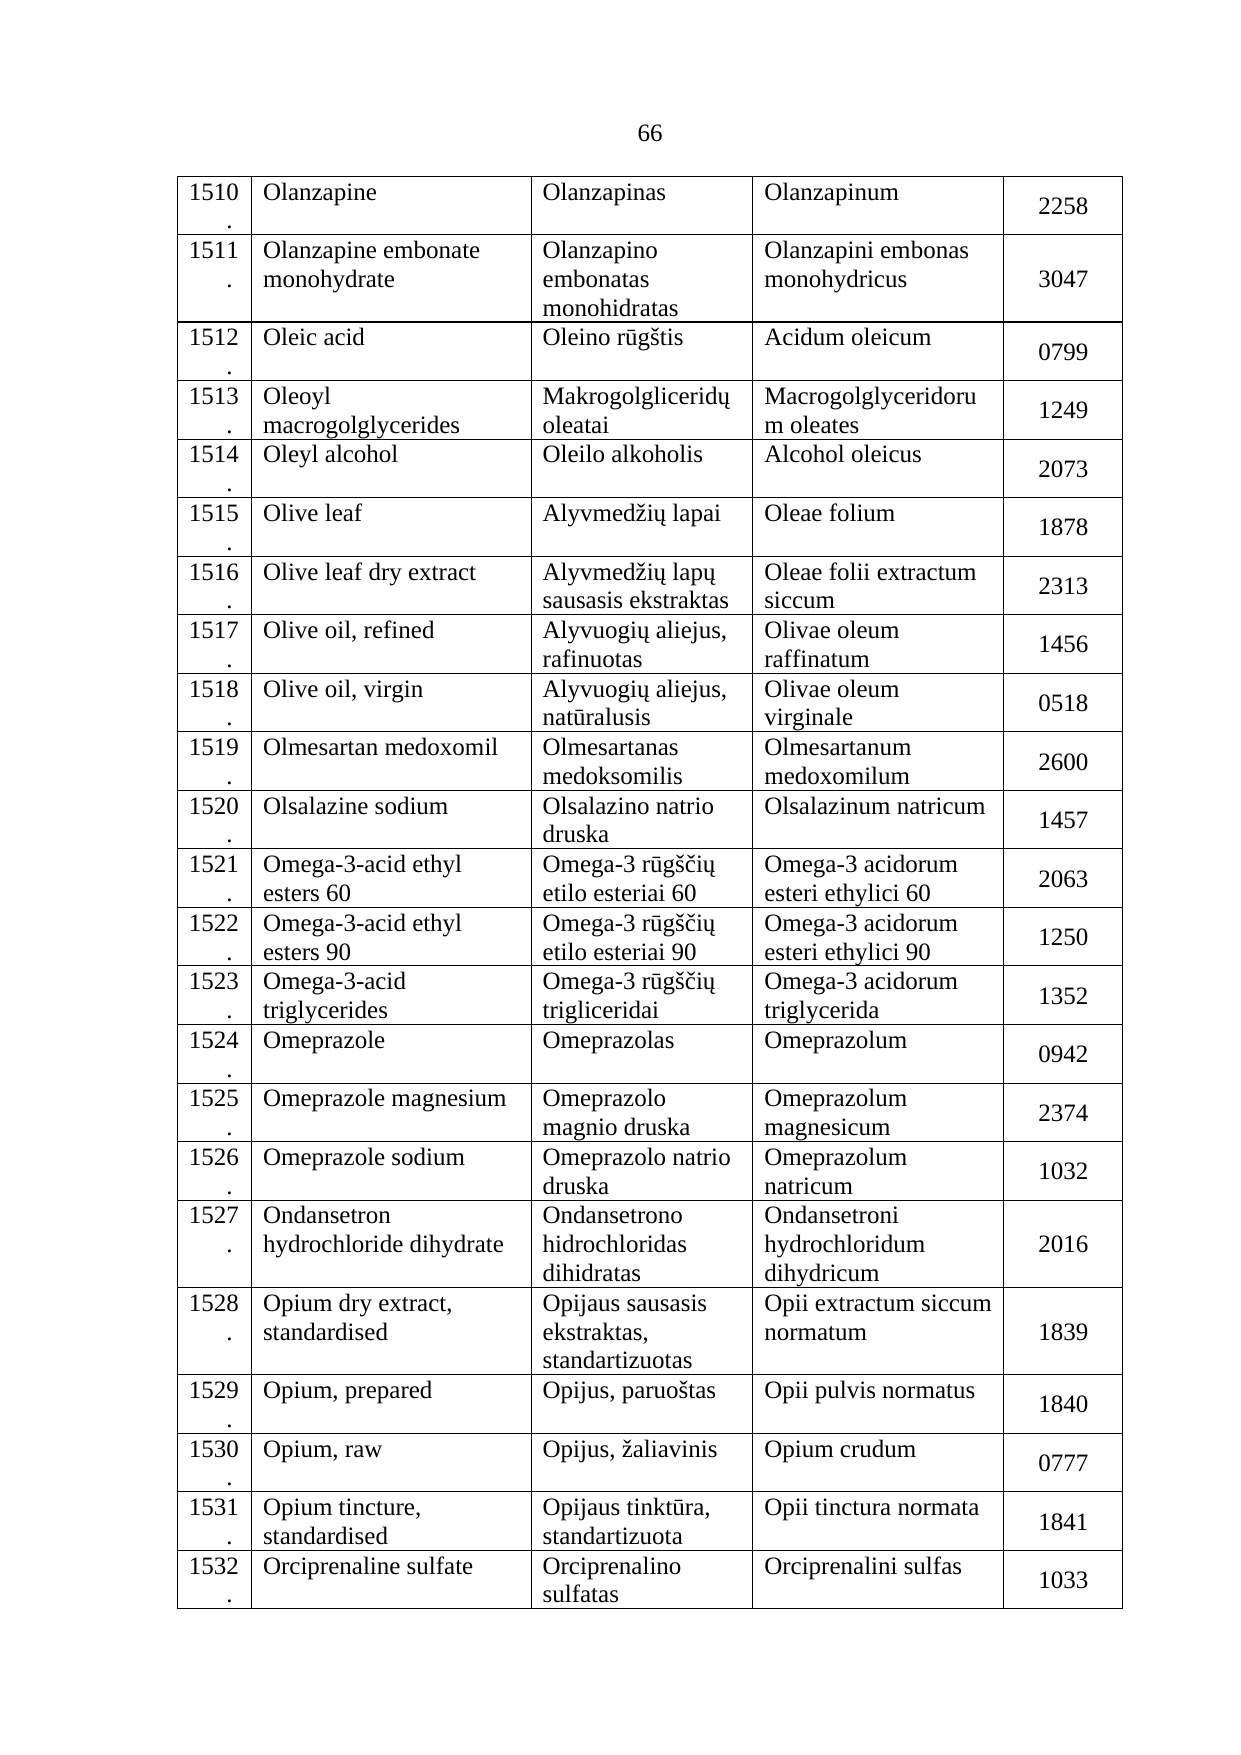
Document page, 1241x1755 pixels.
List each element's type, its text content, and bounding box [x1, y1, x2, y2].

table_cell Olmesartan medoxomil [252, 732, 531, 790]
table_cell 1878 [1004, 498, 1122, 556]
table_cell 1530. [178, 1434, 251, 1491]
table_cell Alyvuogių aliejus, natūralusis [532, 674, 752, 731]
table_cell Omeprazolas [532, 1025, 752, 1082]
table_cell 1456 [1004, 615, 1122, 673]
table_cell Oleic acid [252, 323, 531, 380]
table_cell Olmesartanas medoksomilis [532, 732, 752, 790]
table_cell 3047 [1004, 235, 1122, 321]
table_cell 1531. [178, 1492, 251, 1550]
table_cell 2313 [1004, 557, 1122, 614]
table_cell Omeprazole [252, 1025, 531, 1082]
table_cell 2374 [1004, 1084, 1122, 1141]
table_cell 1457 [1004, 791, 1122, 848]
table_cell Omega‑3‑acid ethyl esters 90 [252, 908, 531, 965]
table_cell Omega‑3‑acid ethyl esters 60 [252, 849, 531, 907]
table_cell Olive leaf dry extract [252, 557, 531, 614]
table_cell 1511. [178, 235, 251, 321]
table_cell 1841 [1004, 1492, 1122, 1550]
table_cell 1532. [178, 1551, 251, 1608]
table_cell Omeprazolum magnesicum [753, 1084, 1003, 1141]
table_cell 0799 [1004, 323, 1122, 380]
table_cell Alyvmedžių lapai [532, 498, 752, 556]
table_cell Olanzapine [252, 177, 531, 234]
table_cell Opium crudum [753, 1434, 1003, 1491]
table_cell 1032 [1004, 1142, 1122, 1199]
table_cell Omeprazolo natrio druska [532, 1142, 752, 1199]
table_cell 1840 [1004, 1375, 1122, 1433]
table_cell Omeprazole magnesium [252, 1084, 531, 1141]
table_cell 1524. [178, 1025, 251, 1082]
table_cell Olivae oleum raffinatum [753, 615, 1003, 673]
table_cell Omega‑3 rūgščių etilo esteriai 90 [532, 908, 752, 965]
table_cell 1515. [178, 498, 251, 556]
table_cell Ondansetrono hidrochloridas dihidratas [532, 1201, 752, 1287]
table_cell 0518 [1004, 674, 1122, 731]
table_cell 0942 [1004, 1025, 1122, 1082]
table_cell Olsalazine sodium [252, 791, 531, 848]
table_cell Olsalazinum natricum [753, 791, 1003, 848]
table_cell Opijus, žaliavinis [532, 1434, 752, 1491]
table_cell Omega‑3 acidorum triglycerida [753, 966, 1003, 1024]
table_cell Acidum oleicum [753, 323, 1003, 380]
table_cell Opii extractum siccum normatum [753, 1288, 1003, 1374]
table_cell Oleyl alcohol [252, 440, 531, 497]
table_cell Omeprazolum [753, 1025, 1003, 1082]
table_cell 1523. [178, 966, 251, 1024]
table_cell 1519. [178, 732, 251, 790]
table_cell Oleilo alkoholis [532, 440, 752, 497]
table_cell Opijaus sausasis ekstraktas, standartizuotas [532, 1288, 752, 1374]
table_cell 1529. [178, 1375, 251, 1433]
table_cell Alyvuogių aliejus, rafinuotas [532, 615, 752, 673]
table_cell Orciprenalino sulfatas [532, 1551, 752, 1608]
table_cell Olanzapinum [753, 177, 1003, 234]
table_cell Omeprazole sodium [252, 1142, 531, 1199]
table_cell Oleoyl macrogolglycerides [252, 381, 531, 438]
table_cell Makrogolgliceridų oleatai [532, 381, 752, 438]
table_cell Olanzapinas [532, 177, 752, 234]
table_cell Oleino rūgštis [532, 323, 752, 380]
table_cell Ondansetroni hydrochloridum dihydricum [753, 1201, 1003, 1287]
table_cell Opijaus tinktūra, standartizuota [532, 1492, 752, 1550]
table_cell Orciprenaline sulfate [252, 1551, 531, 1608]
table_cell Omega‑3 rūgščių trigliceridai [532, 966, 752, 1024]
table_cell Ondansetron hydrochloride dihydrate [252, 1201, 531, 1287]
table_cell Oleae folii extractum siccum [753, 557, 1003, 614]
table_cell Opii pulvis normatus [753, 1375, 1003, 1433]
table_cell Olanzapine embonate monohydrate [252, 235, 531, 321]
table_cell 1516. [178, 557, 251, 614]
table_cell 1518. [178, 674, 251, 731]
table_cell Omeprazolum natricum [753, 1142, 1003, 1199]
table_cell Opium, raw [252, 1434, 531, 1491]
table_cell Orciprenalini sulfas [753, 1551, 1003, 1608]
table_cell Olivae oleum virginale [753, 674, 1003, 731]
table_cell 1250 [1004, 908, 1122, 965]
table_cell Omega‑3 acidorum esteri ethylici 60 [753, 849, 1003, 907]
table_cell 1514. [178, 440, 251, 497]
table_cell 0777 [1004, 1434, 1122, 1491]
table_cell Alcohol oleicus [753, 440, 1003, 497]
table_cell Opium tincture, standardised [252, 1492, 531, 1550]
table_cell 1527. [178, 1201, 251, 1287]
table_cell Olive oil, refined [252, 615, 531, 673]
table_cell 1249 [1004, 381, 1122, 438]
table_cell 2258 [1004, 177, 1122, 234]
table_cell Opii tinctura normata [753, 1492, 1003, 1550]
table_cell 1033 [1004, 1551, 1122, 1608]
table_cell 1520. [178, 791, 251, 848]
table_cell Omega‑3 acidorum esteri ethylici 90 [753, 908, 1003, 965]
table_cell 1510. [178, 177, 251, 234]
table_cell 1521. [178, 849, 251, 907]
table_cell 1352 [1004, 966, 1122, 1024]
table_cell Omeprazolo magnio druska [532, 1084, 752, 1141]
table_cell Alyvmedžių lapų sausasis ekstraktas [532, 557, 752, 614]
table_cell 1528. [178, 1288, 251, 1374]
table_cell 2073 [1004, 440, 1122, 497]
table_cell 1526. [178, 1142, 251, 1199]
table_cell Opijus, paruoštas [532, 1375, 752, 1433]
table_cell 2016 [1004, 1201, 1122, 1287]
table_cell 2600 [1004, 732, 1122, 790]
table_cell 1517. [178, 615, 251, 673]
table_cell Olsalazino natrio druska [532, 791, 752, 848]
table_cell Opium, prepared [252, 1375, 531, 1433]
table_cell 1513. [178, 381, 251, 438]
table_cell 1839 [1004, 1288, 1122, 1374]
table_cell Omega‑3‑acid triglycerides [252, 966, 531, 1024]
table_cell Olmesartanum medoxomilum [753, 732, 1003, 790]
table_cell Olive leaf [252, 498, 531, 556]
table_cell 2063 [1004, 849, 1122, 907]
table_cell 1525. [178, 1084, 251, 1141]
table_cell Olanzapino embonatas monohidratas [532, 235, 752, 321]
table_cell Omega‑3 rūgščių etilo esteriai 60 [532, 849, 752, 907]
table_cell 1522. [178, 908, 251, 965]
table_cell Macrogolglyceridorum oleates [753, 381, 1003, 438]
table_cell Olanzapini embonas monohydricus [753, 235, 1003, 321]
table_cell 1512. [178, 323, 251, 380]
table_cell Opium dry extract, standardised [252, 1288, 531, 1374]
table_cell Oleae folium [753, 498, 1003, 556]
table_cell Olive oil, virgin [252, 674, 531, 731]
